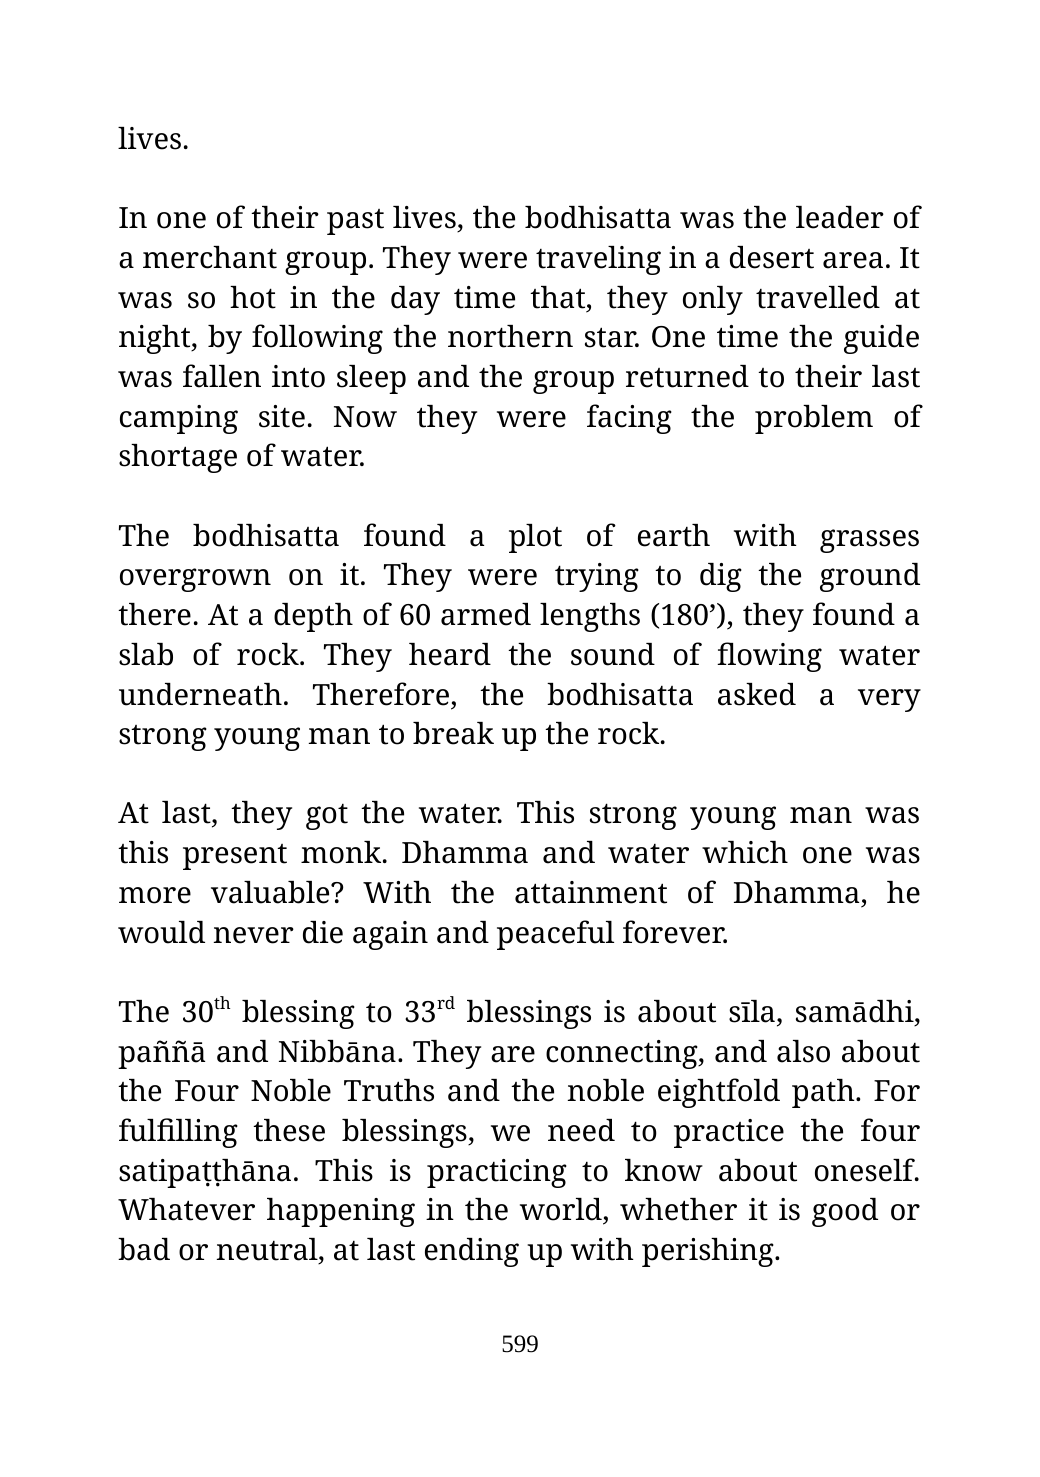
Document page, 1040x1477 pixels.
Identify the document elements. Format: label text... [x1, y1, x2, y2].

text lives. In one of their past lives, the bodhisatta was the leader of a merchant group. They were traveling in a desert area. It was so hot in the day time that, they only travelled at night, by following the northern star. One time the guide was fallen into sleep and the group returned to their last camping site. Now they were facing the problem of shortage of water. The bodhisatta found a plot of earth with grasses overgrown on it. They were trying to dig the ground there. At a depth of 60 armed lengths (180’), they found a slab of rock. They heard the sound of flowing water underneath. Therefore, the bodhisatta asked a very strong young man to break up the rock. At last, they got the water. This strong young man was this present monk. Dhamma and water which one was more valuable? With the attainment of Dhamma, he would never die again and peaceful forever. The 30th blessing to 33rd blessings is about sīla, samādhi, paññā and Nibbāna. They are connecting, and also about the Four Noble Truths and the noble eightfold path. For fulfilling these blessings, we need to practice the four satipaṭṭhāna. This is practicing to know about oneself. Whatever happening in the world, whether it is good or bad or neutral, at last ending up with perishing. [118, 118, 922, 1269]
